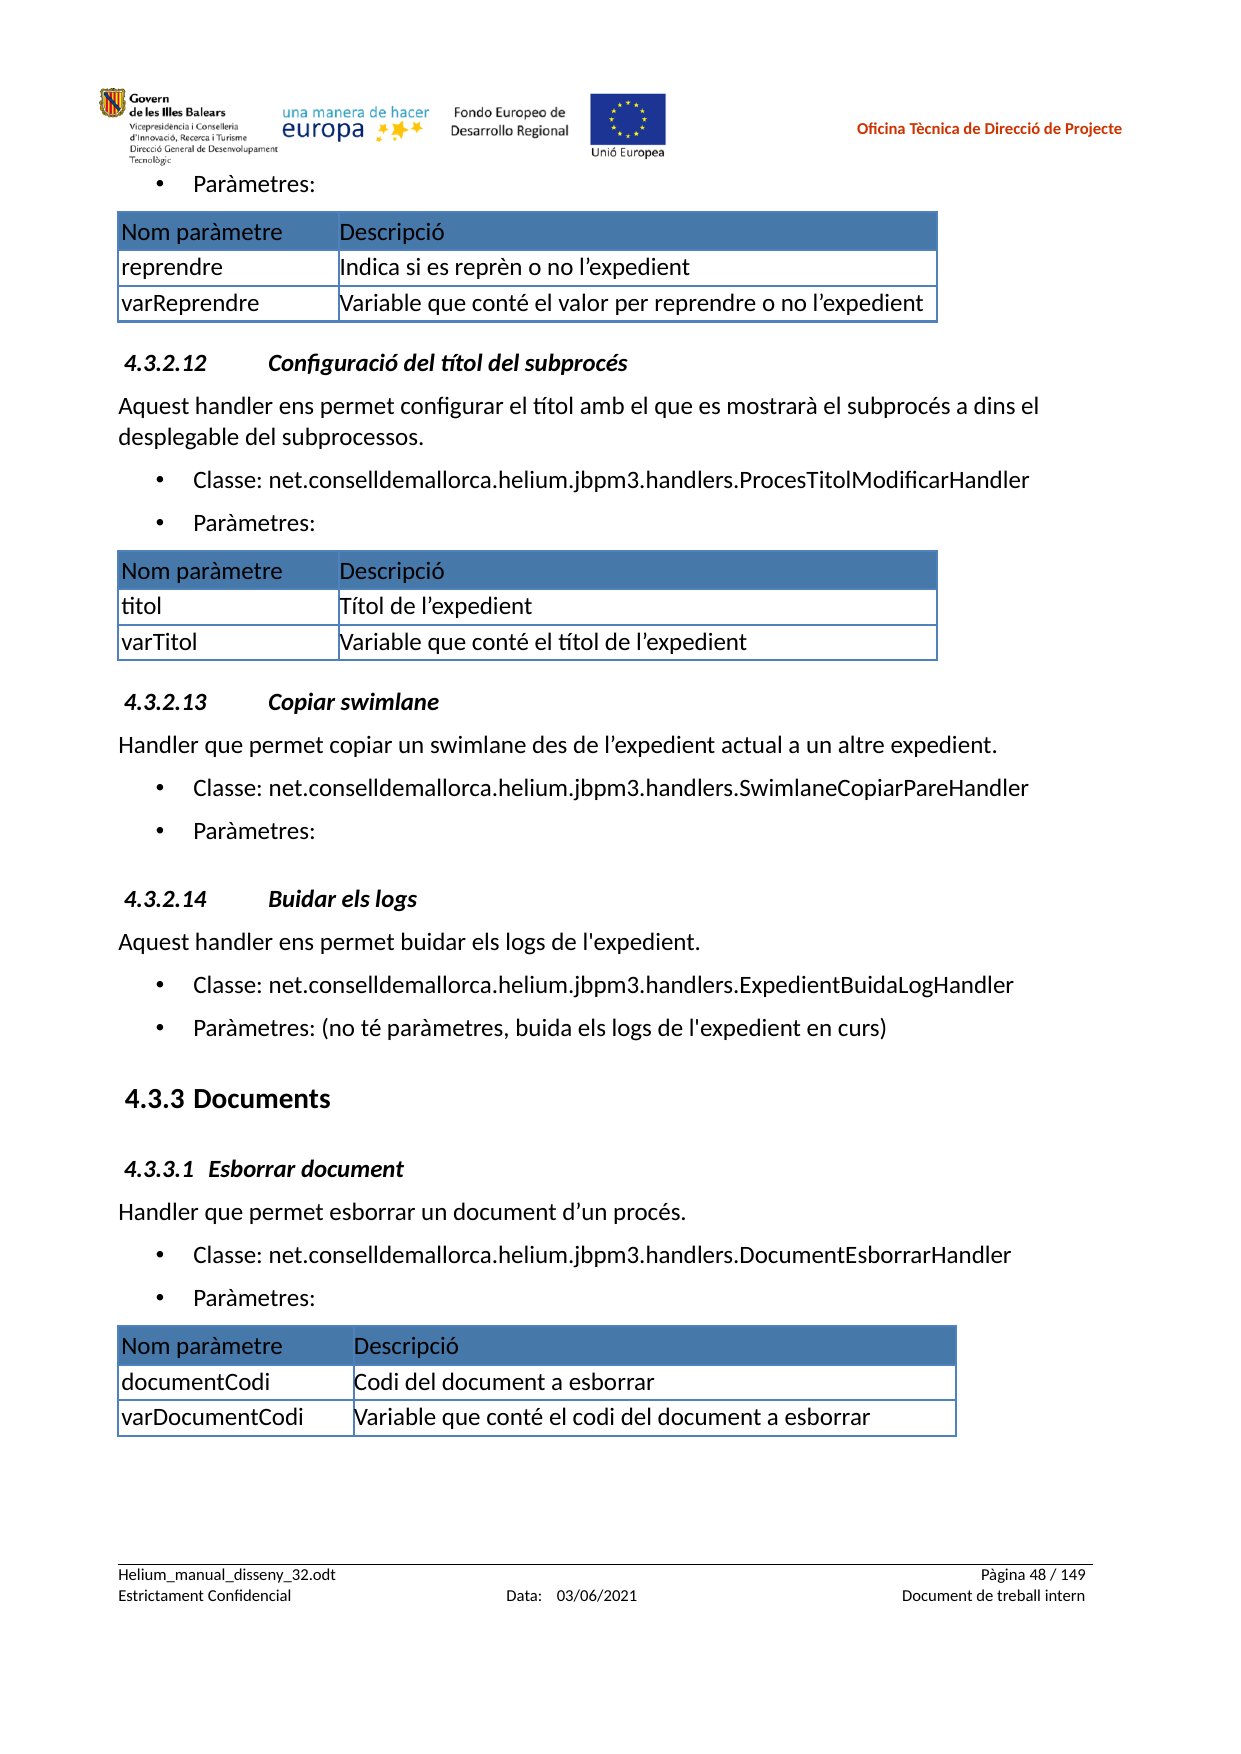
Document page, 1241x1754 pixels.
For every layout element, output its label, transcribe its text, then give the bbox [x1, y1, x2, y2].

list Paràmetres: [156, 815, 1122, 846]
list Paràmetres: (no té paràmetres, buida els logs de l'expedient en curs) [156, 1012, 1122, 1043]
table_cell varDocumentCodi [119, 1401, 353, 1435]
list Classe: net.conselldemallorca.helium.jbpm3.handlers.DocumentEsborrarHandler [156, 1239, 1122, 1270]
list Paràmetres: [156, 168, 1122, 198]
text Handler que permet esborrar un document d’un procés. [118, 1196, 1122, 1227]
list Paràmetres: [156, 507, 1122, 537]
table_header Descripció [340, 552, 936, 588]
text Aquest handler ens permet buidar els logs de l'expedient. [118, 926, 1122, 957]
subtitle Documents [118, 1080, 1122, 1116]
picture [99, 87, 668, 166]
table_header Descripció [355, 1327, 955, 1364]
table_header Nom paràmetre [119, 213, 338, 249]
list Classe: net.conselldemallorca.helium.jbpm3.handlers.ProcesTitolModificarHandler [156, 464, 1122, 494]
table_header Descripció [340, 213, 936, 249]
table_header Nom paràmetre [119, 1327, 353, 1364]
text Aquest handler ens permet configurar el títol amb el que es mostrarà el subprocés a dins el desplegable del subprocessos. [118, 390, 1122, 451]
list Paràmetres: [156, 1282, 1122, 1313]
list Classe: net.conselldemallorca.helium.jbpm3.handlers.ExpedientBuidaLogHandler [156, 969, 1122, 1000]
table_cell varReprendre [119, 287, 338, 320]
table_cell titol [119, 590, 338, 624]
table_header Nom paràmetre [119, 552, 338, 588]
table_cell Títol de l’expedient [340, 590, 936, 624]
subtitle Buidar els logs [118, 883, 1122, 914]
table_cell documentCodi [119, 1366, 353, 1399]
table_cell varTitol [119, 626, 338, 659]
table_cell Variable que conté el títol de l’expedient [340, 626, 936, 659]
table_cell reprendre [119, 251, 338, 285]
table_cell Codi del document a esborrar [355, 1366, 955, 1399]
subtitle Esborrar document [118, 1153, 1122, 1184]
text Handler que permet copiar un swimlane des de l’expedient actual a un altre expedient. [118, 729, 1122, 760]
table_cell Variable que conté el codi del document a esborrar [355, 1401, 955, 1435]
subtitle Copiar swimlane [118, 686, 1122, 717]
table_cell Variable que conté el valor per reprendre o no l’expedient [340, 287, 936, 320]
subtitle Configuració del títol del subprocés [118, 347, 1122, 378]
list Classe: net.conselldemallorca.helium.jbpm3.handlers.SwimlaneCopiarPareHandler [156, 772, 1122, 803]
table_cell Indica si es reprèn o no l’expedient [340, 251, 936, 285]
